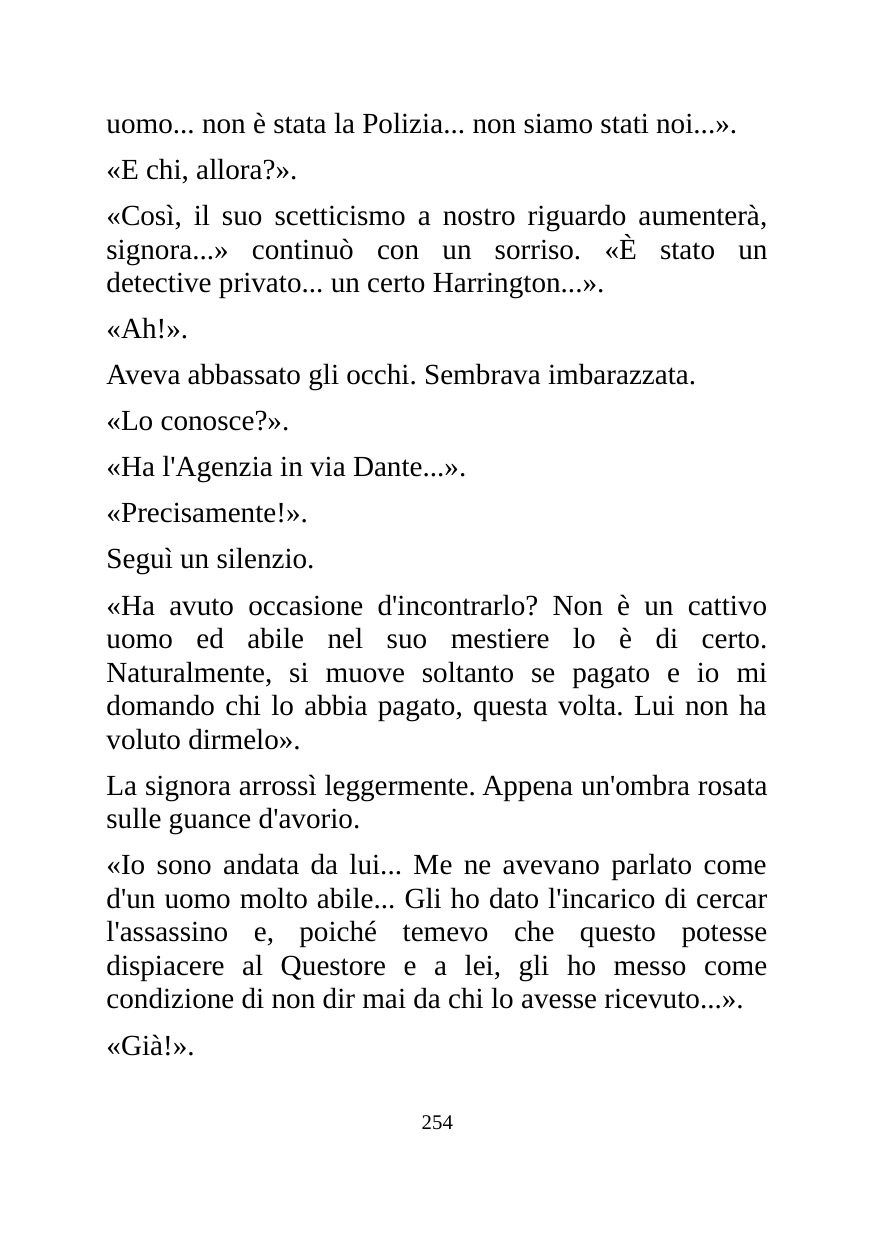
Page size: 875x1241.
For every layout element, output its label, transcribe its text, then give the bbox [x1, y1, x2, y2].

text uomo... non è stata la Polizia... non siamo stati noi...». [106, 106, 768, 140]
text «Ha avuto occasione d'incontrarlo? Non è un cattivo uomo ed abile nel suo mestiere lo è di certo. Naturalmente, si muove soltanto se pagato e io mi domando chi lo abbia pagato, questa volta. Lui non ha voluto dirmelo». [106, 588, 768, 755]
text «Io sono andata da lui... Me ne avevano parlato come d'un uomo molto abile... Gli ho dato l'incarico di cercar l'assassino e, poiché temevo che questo potesse dispiacere al Questore e a lei, gli ho messo come condizione di non dir mai da chi lo avesse ricevuto...». [106, 847, 768, 1015]
text La signora arrossì leggermente. Appena un'ombra rosata sulle guance d'avorio. [106, 768, 768, 835]
text Aveva abbassato gli occhi. Sembrava imbarazzata. [106, 357, 768, 391]
text «Precisamente!». [106, 496, 768, 529]
text «Così, il suo scetticismo a nostro riguardo aumenterà, signora...» continuò con un sorriso. «È stato un detective privato... un certo Harrington...». [106, 198, 768, 299]
text «Lo conosce?». [106, 403, 768, 437]
text Seguì un silenzio. [106, 542, 768, 575]
text «Ah!». [106, 311, 768, 345]
text «Ha l'Agenzia in via Dante...». [106, 449, 768, 483]
text «Già!». [106, 1028, 768, 1061]
text «E chi, allora?». [106, 152, 768, 186]
